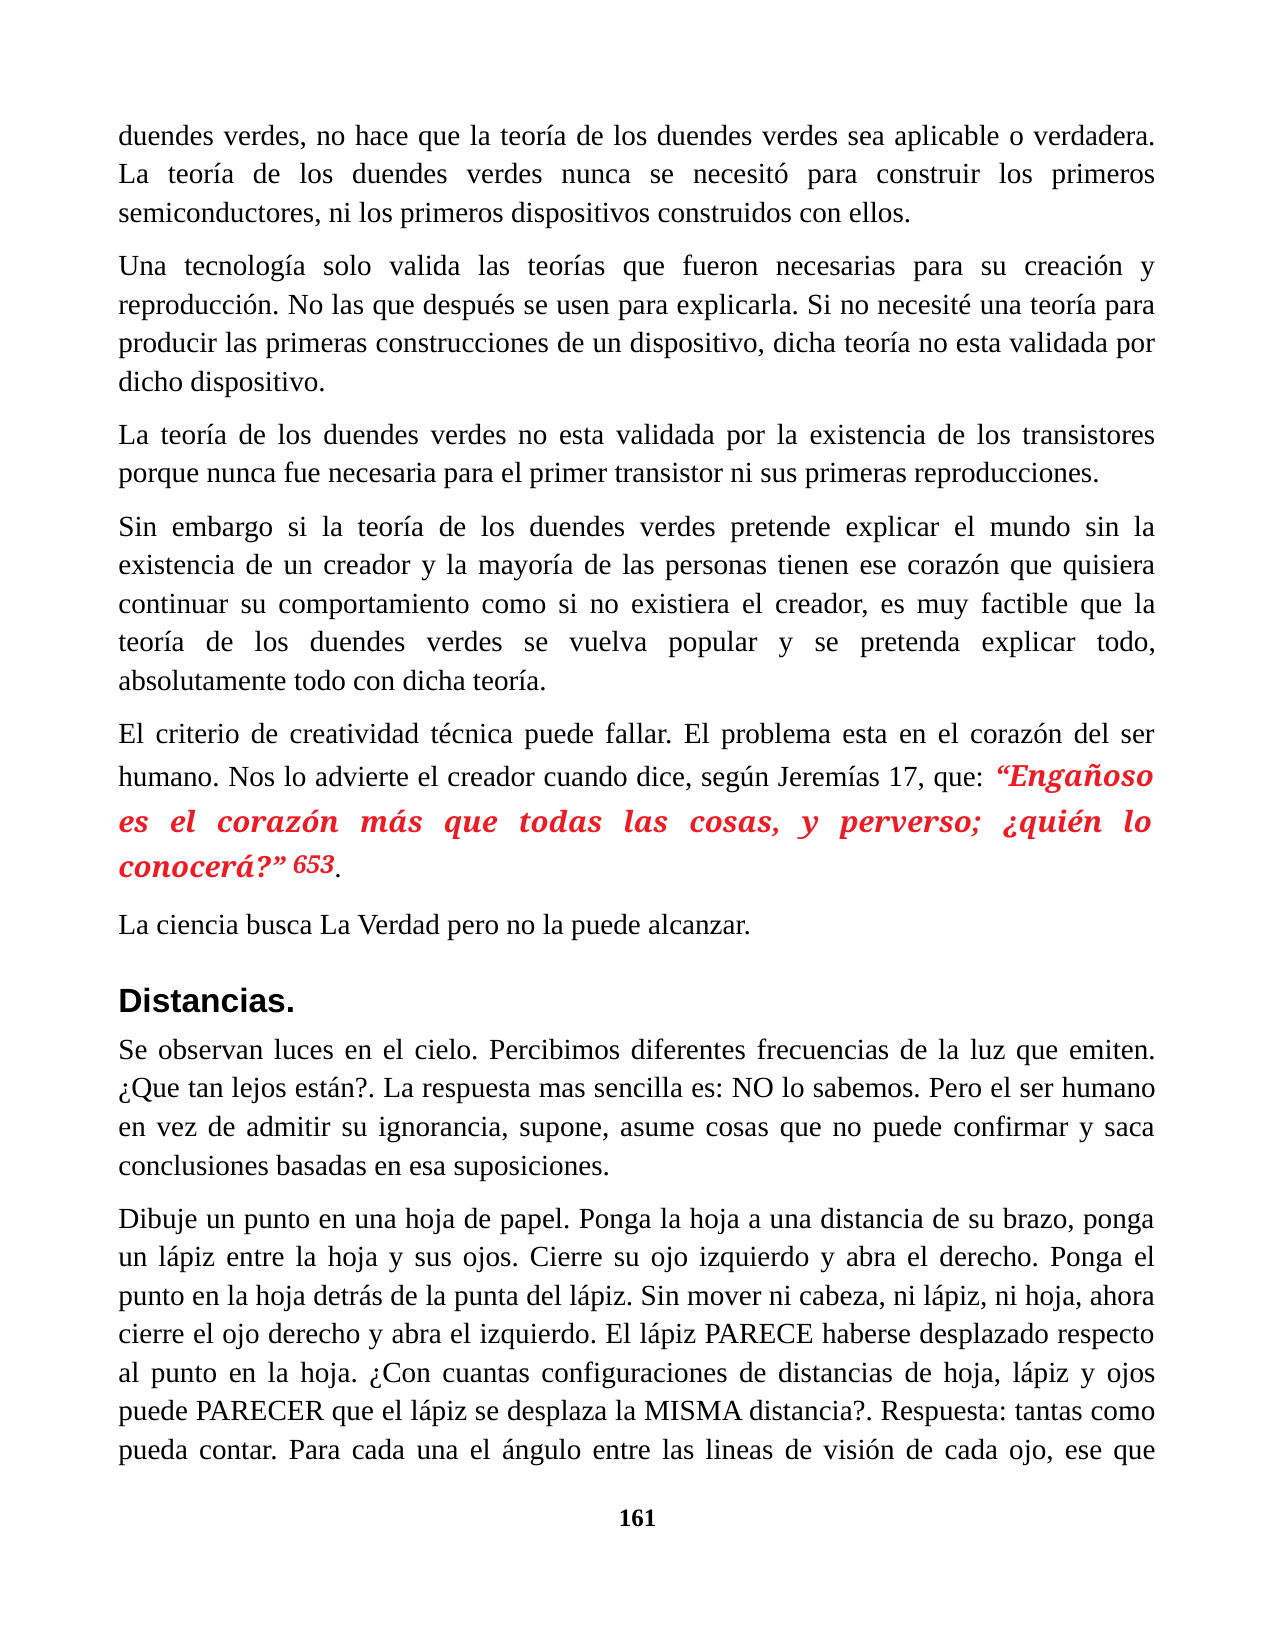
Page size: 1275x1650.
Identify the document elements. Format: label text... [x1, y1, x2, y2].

text Se observan luces en el cielo. Percibimos diferentes frecuencias de la luz que emiten. ¿Que tan lejos están?. La respuesta mas sencilla es: NO lo sabemos. Pero el ser humano en vez de admitir su ignorancia, supone, asume cosas que no puede confirmar y saca conclusiones basadas en esa suposiciones. [118, 1032, 1157, 1181]
subtitle Distancias. [118, 981, 1157, 1019]
text Una tecnología solo valida las teorías que fueron necesarias para su creación y reproducción. No las que después se usen para explicarla. Si no necesité una teoría para producir las primeras construcciones de un dispositivo, dicha teoría no esta validada por dicho dispositivo. [118, 248, 1157, 397]
text El criterio de creatividad técnica puede fallar. El problema esta en el corazón del ser humano. Nos lo advierte el creador cuando dice, según Jeremías 17, que: “Engañoso es el corazón más que todas las cosas, y perverso; ¿quién lo conocerá?” . [118, 716, 1157, 886]
text duendes verdes, no hace que la teoría de los duendes verdes sea aplicable o verdadera. La teoría de los duendes verdes nunca se necesitó para construir los primeros semiconductores, ni los primeros dispositivos construidos con ellos. [118, 118, 1157, 229]
text Sin embargo si la teoría de los duendes verdes pretende explicar el mundo sin la existencia de un creador y la mayoría de las personas tienen ese corazón que quisiera continuar su comportamiento como si no existiera el creador, es muy factible que la teoría de los duendes verdes se vuelva popular y se pretenda explicar todo, absolutamente todo con dicha teoría. [118, 509, 1157, 696]
text La teoría de los duendes verdes no esta validada por la existencia de los transistores porque nunca fue necesaria para el primer transistor ni sus primeras reproducciones. [118, 417, 1157, 489]
text Dibuje un punto en una hoja de papel. Ponga la hoja a una distancia de su brazo, ponga un lápiz entre la hoja y sus ojos. Cierre su ojo izquierdo y abra el derecho. Ponga el punto en la hoja detrás de la punta del lápiz. Sin mover ni cabeza, ni lápiz, ni hoja, ahora cierre el ojo derecho y abra el izquierdo. El lápiz PARECE haberse desplazado respecto al punto en la hoja. ¿Con cuantas configuraciones de distancias de hoja, lápiz y ojos puede PARECER que el lápiz se desplaza la MISMA distancia?. Respuesta: tantas como pueda contar. Para cada una el ángulo entre las lineas de visión de cada ojo, ese que [118, 1201, 1157, 1466]
text La ciencia busca La Verdad pero no la puede alcanzar. [118, 907, 1157, 941]
